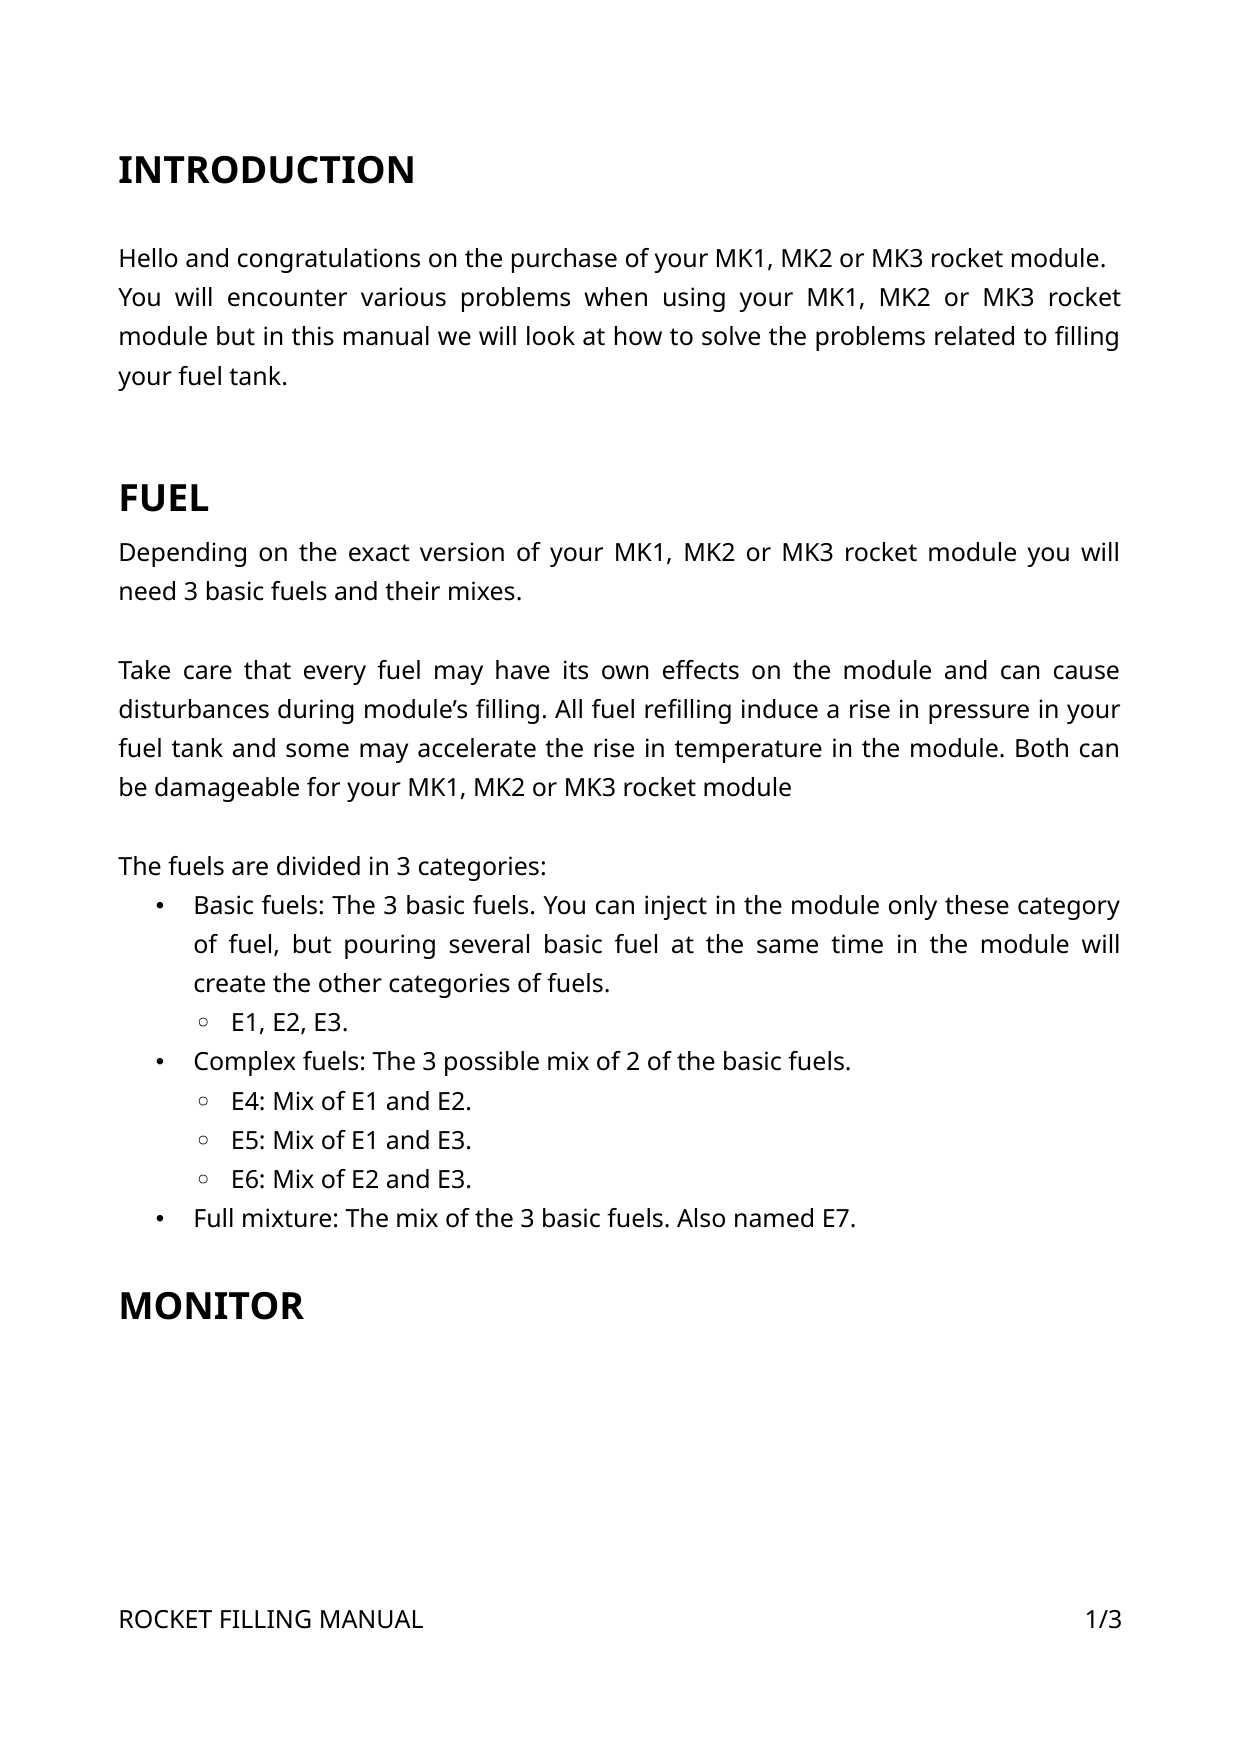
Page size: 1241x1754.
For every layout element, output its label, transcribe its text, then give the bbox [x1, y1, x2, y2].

text The fuels are divided in 3 categories: [118, 848, 1122, 882]
subtitle INTRODUCTION [118, 143, 1122, 194]
text Hello and congratulations on the purchase of your MK1, MK2 or MK3 rocket module. [118, 241, 1122, 275]
text Depending on the exact version of your MK1, MK2 or MK3 rocket module you will need 3 basic fuels and their mixes. [118, 535, 1122, 608]
text Take care that every fuel may have its own effects on the module and can cause disturbances during module’s filling. All fuel refilling induce a rise in pressure in your fuel tank and some may accelerate the rise in temperature in the module. Both can be damageable for your MK1, MK2 or MK3 rocket module [118, 652, 1122, 804]
list E5: Mix of E1 and E3. [193, 1122, 1122, 1156]
list Full mixture: The mix of the 3 basic fuels. Also named E7. [156, 1201, 1122, 1235]
list E1, E2, E3. [193, 1005, 1122, 1039]
list Complex fuels: The 3 possible mix of 2 of the basic fuels. [156, 1044, 1122, 1078]
list E6: Mix of E2 and E3. [193, 1161, 1122, 1196]
text You will encounter various problems when using your MK1, MK2 or MK3 rocket module but in this manual we will look at how to solve the problems related to filling your fuel tank. [118, 280, 1122, 392]
subtitle MONITOR [118, 1279, 1122, 1331]
list Basic fuels: The 3 basic fuels. You can inject in the module only these category of fuel, but pouring several basic fuel at the same time in the module will create the other categories of fuels. [156, 887, 1122, 1000]
subtitle FUEL [118, 471, 1122, 522]
list E4: Mix of E1 and E2. [193, 1083, 1122, 1117]
